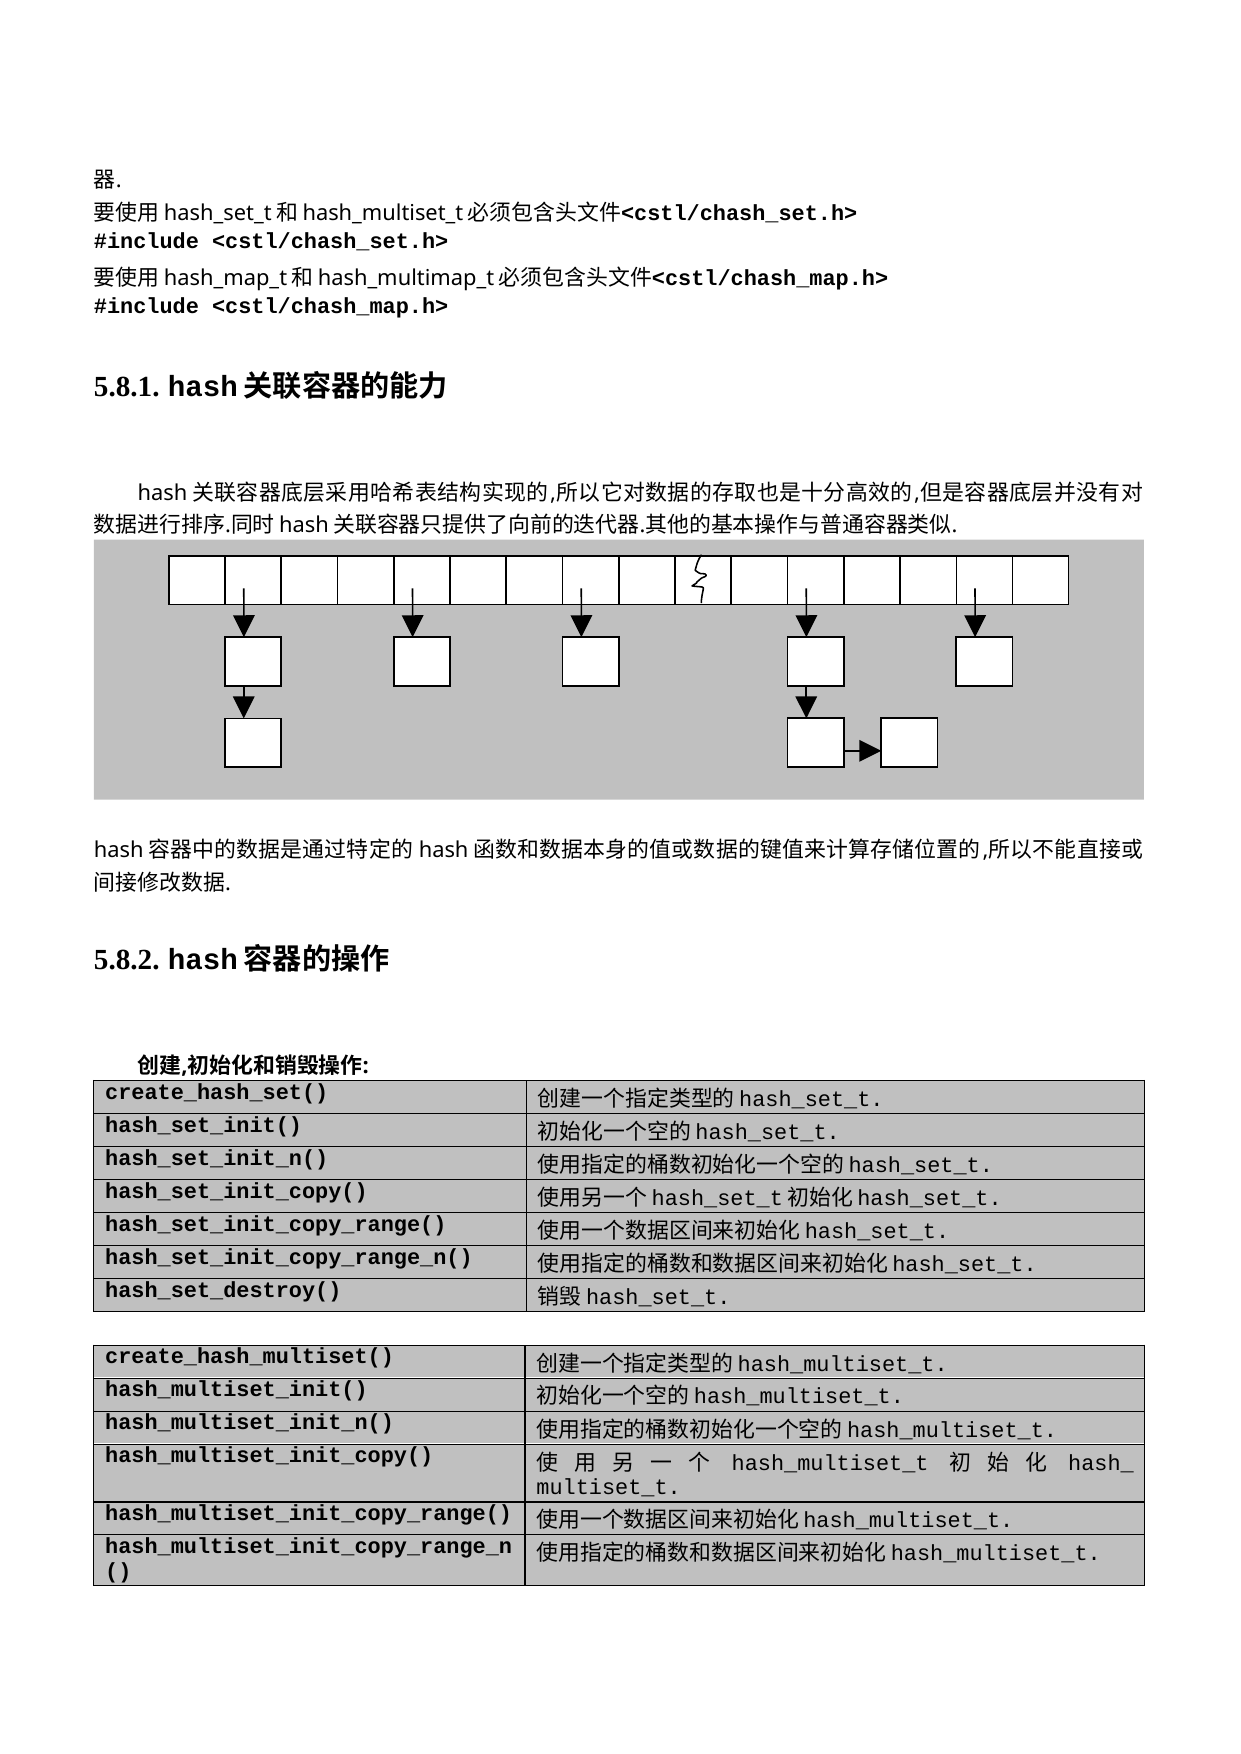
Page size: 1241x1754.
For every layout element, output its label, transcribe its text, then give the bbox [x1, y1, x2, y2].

table_cell hash_multiset_init() [94, 1379, 524, 1411]
text hash容器中的数据是通过特定的hash函数和数据本身的值或数据的键值来计算存储位置的,所以不能直接或间接修改数据. [94, 832, 1144, 897]
table_cell hash_set_init_copy() [94, 1180, 526, 1212]
text 要使用hash_set_t和hash_multiset_t必须包含头文件<cstl/chash_set.h> [94, 194, 1144, 227]
text #include <cstl/chash_set.h> [94, 227, 1144, 259]
table_cell 使用指定的桶数初始化一个空的hash_set_t. [527, 1147, 1144, 1179]
table_cell hash_multiset_init_n() [94, 1412, 524, 1443]
table_cell hash_set_init_copy_range() [94, 1213, 526, 1245]
table_cell hash_set_init_copy_range_n() [94, 1246, 526, 1278]
table_header create_hash_set() [94, 1081, 526, 1113]
table_cell hash_multiset_init_copy_range_n() [94, 1535, 524, 1585]
table_cell 初始化一个空的hash_set_t. [527, 1114, 1144, 1146]
table_cell 使用一个数据区间来初始化hash_set_t. [527, 1213, 1144, 1245]
subtitle hash容器的操作 [94, 924, 1144, 989]
table_cell 销毁hash_set_t. [527, 1279, 1144, 1311]
text hash关联容器底层采用哈希表结构实现的,所以它对数据的存取也是十分高效的,但是容器底层并没有对数据进行排序.同时hash关联容器只提供了向前的迭代器.其他的基本操作与普通容器类似. [94, 474, 1144, 539]
table_header create_hash_multiset() [94, 1346, 524, 1377]
table_header 创建一个指定类型的hash_multiset_t. [526, 1346, 1144, 1377]
table_cell hash_set_init() [94, 1114, 526, 1146]
table_header 创建一个指定类型的hash_set_t. [527, 1081, 1144, 1113]
table_cell hash_multiset_init_copy_range() [94, 1503, 524, 1534]
text #include <cstl/chash_map.h> [94, 292, 1144, 324]
text 器. [94, 162, 1144, 194]
table_cell 使用一个数据区间来初始化hash_multiset_t. [526, 1503, 1144, 1534]
table_cell 使用指定的桶数和数据区间来初始化hash_multiset_t. [526, 1535, 1144, 1585]
text 要使用hash_map_t和hash_multimap_t必须包含头文件<cstl/chash_map.h> [94, 259, 1144, 292]
subtitle hash关联容器的能力 [94, 351, 1144, 416]
table_cell hash_set_init_n() [94, 1147, 526, 1179]
table_cell 使用另一个hash_multiset_t初始化hash_ multiset_t. [526, 1445, 1144, 1501]
table_cell 使用指定的桶数初始化一个空的hash_multiset_t. [526, 1412, 1144, 1443]
table_cell hash_set_destroy() [94, 1279, 526, 1311]
table_cell hash_multiset_init_copy() [94, 1445, 524, 1501]
table_cell 使用另一个hash_set_t初始化hash_set_t. [527, 1180, 1144, 1212]
table_cell 初始化一个空的hash_multiset_t. [526, 1379, 1144, 1411]
table_cell 使用指定的桶数和数据区间来初始化hash_set_t. [527, 1246, 1144, 1278]
text 创建,初始化和销毁操作: [94, 1047, 1144, 1080]
